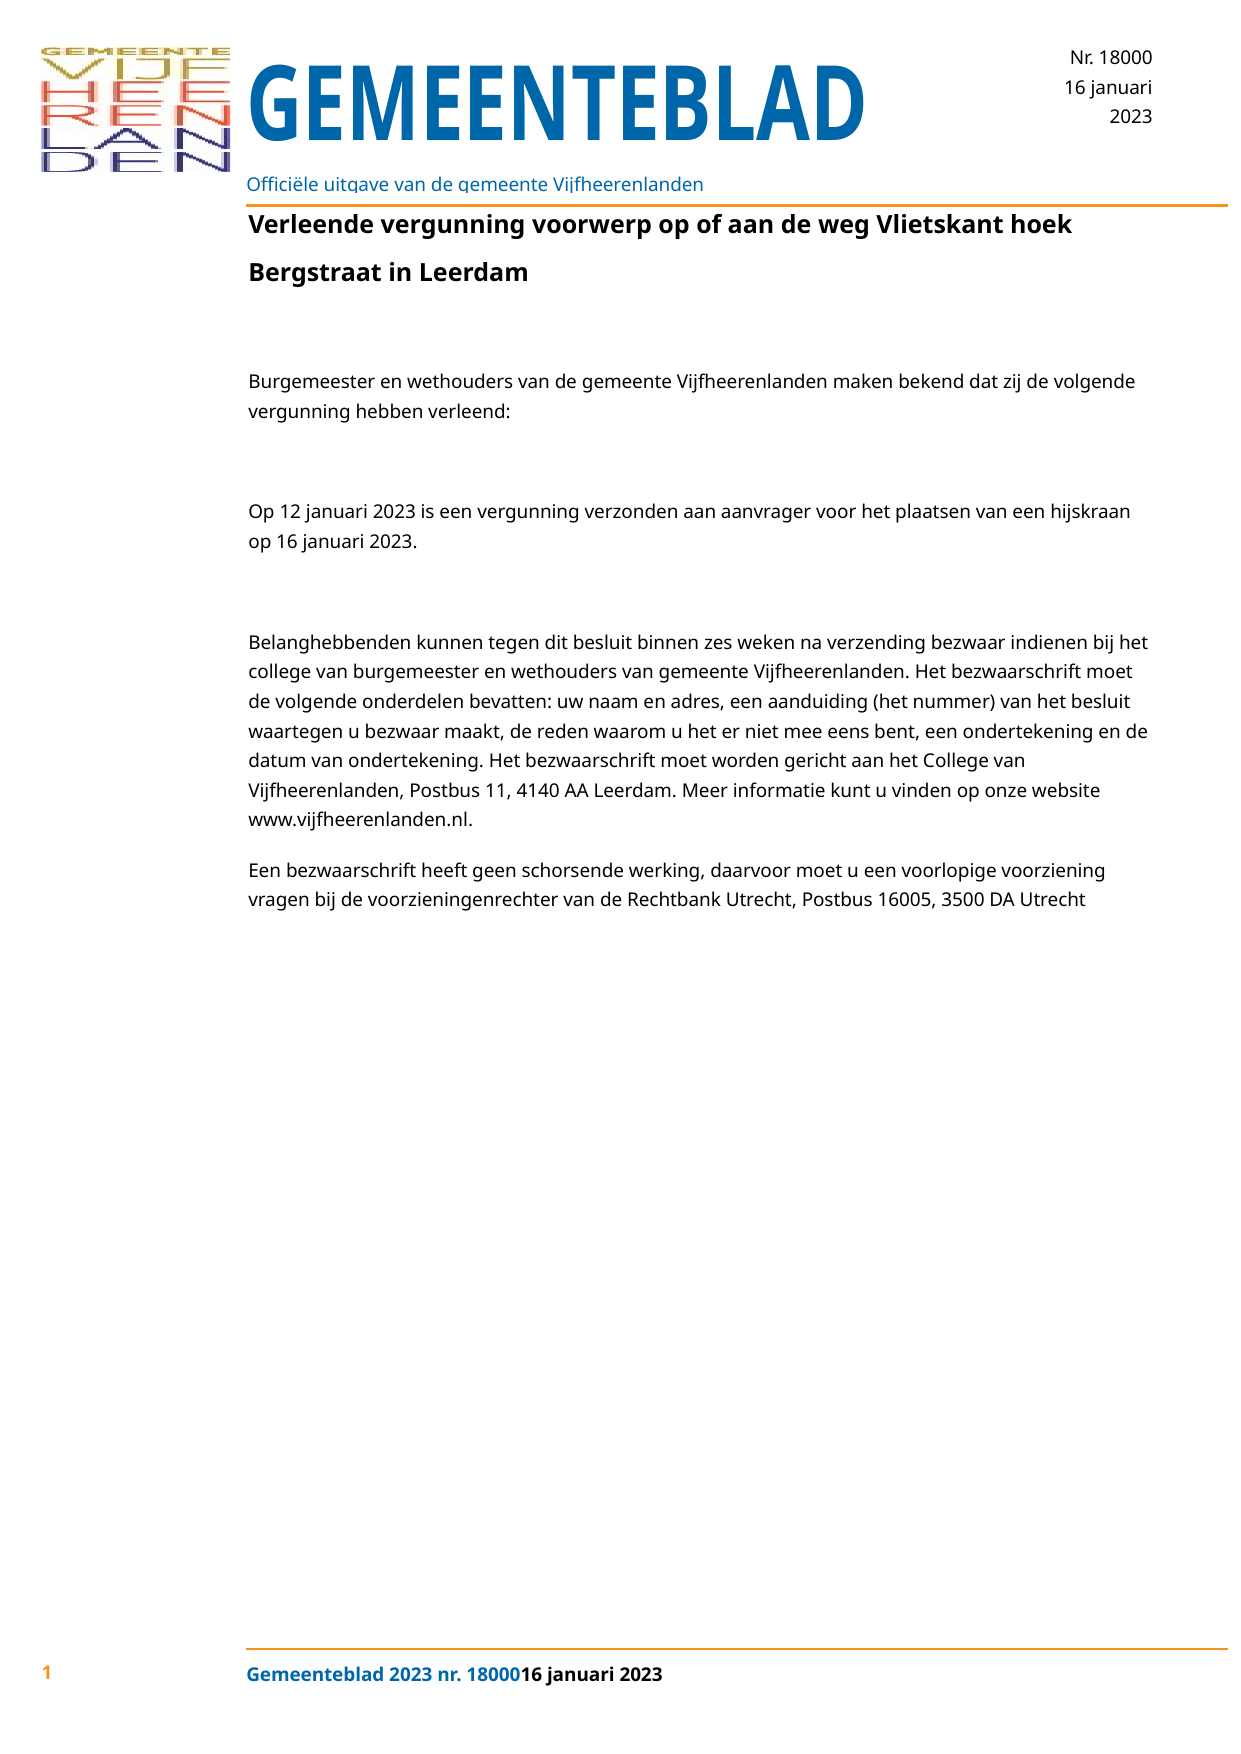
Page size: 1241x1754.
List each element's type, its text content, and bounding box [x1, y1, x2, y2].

picture [41, 47, 231, 172]
text Belanghebbenden kunnen tegen dit besluit binnen zes weken na verzending bezwaar indienen bij het college van burgemeester en wethouders van gemeente Vijfheerenlanden. Het bezwaarschrift moet de volgende onderdelen bevatten: uw naam en adres, een aanduiding (het nummer) van het besluit waartegen u bezwaar maakt, de reden waarom u het er niet mee eens bent, een ondertekening en de datum van ondertekening. Het bezwaarschrift moet worden gericht aan het College van Vijfheerenlanden, Postbus 11, 4140 AA Leerdam. Meer informatie kunt u vinden op onze website www.vijfheerenlanden.nl. [248, 629, 1152, 832]
text Een bezwaarschrift heeft geen schorsende werking, daarvoor moet u een voorlopige voorziening vragen bij de voorzieningenrechter van de Rechtbank Utrecht, Postbus 16005, 3500 DA Utrecht [248, 857, 1152, 912]
text Verleende vergunning voorwerp op of aan de weg Vlietskant hoek Bergstraat in Leerdam [248, 207, 1152, 288]
text Burgemeester en wethouders van de gemeente Vijfheerenlanden maken bekend dat zij de volgende vergunning hebben verleend: [248, 368, 1152, 424]
text Op 12 januari 2023 is een vergunning verzonden aan aanvrager voor het plaatsen van een hijskraan op 16 januari 2023. [248, 499, 1152, 554]
